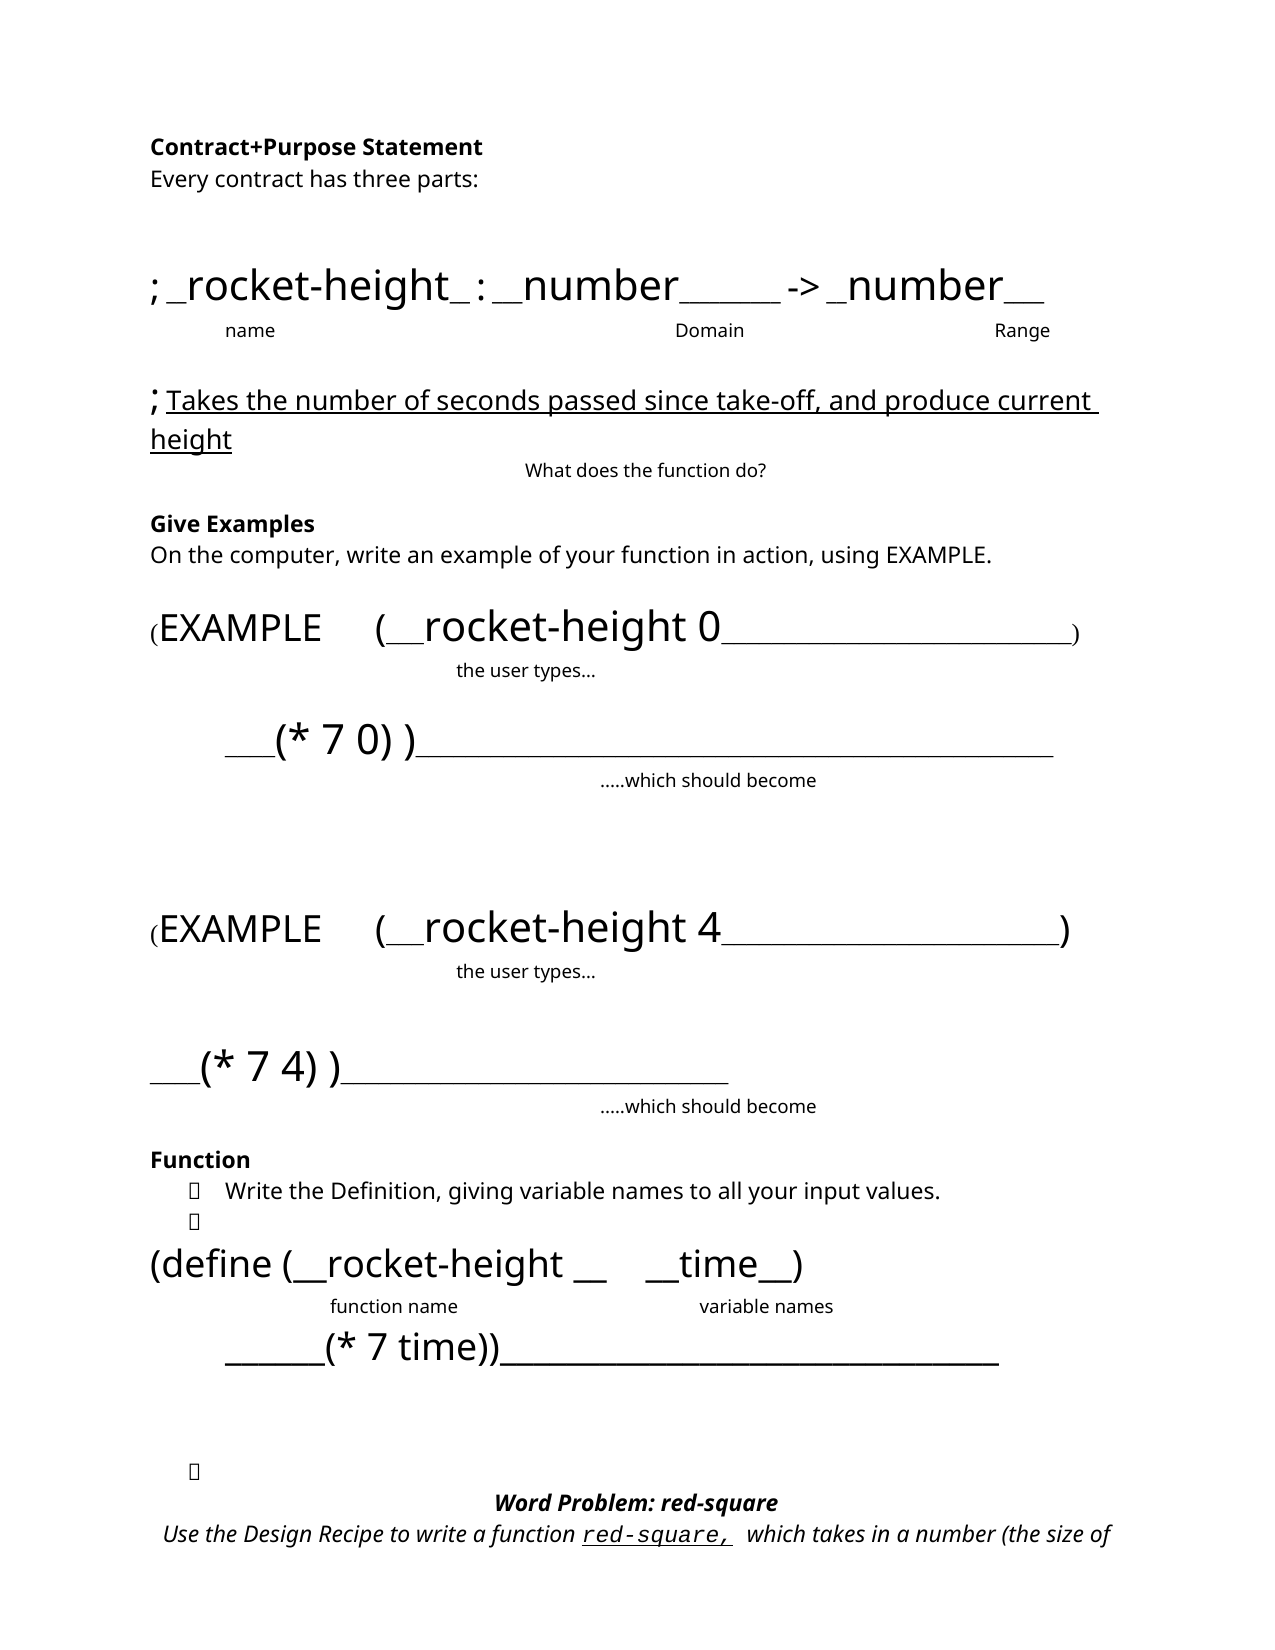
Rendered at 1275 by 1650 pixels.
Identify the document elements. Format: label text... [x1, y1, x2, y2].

text Function [150, 1144, 1125, 1175]
text ______(* 7 time))______________________________ [150, 1320, 1125, 1371]
text What does the function do? [150, 458, 1125, 483]
text ; __rocket-height__ : ___number__________ -> __number____ [150, 256, 1125, 313]
text Every contract has three parts: [150, 162, 1125, 194]
text Word Problem: red-square [150, 1487, 1125, 1518]
text the user types… [375, 653, 1125, 685]
text (EXAMPLE (___rocket-height 0____________________________) [150, 597, 1125, 653]
text (define (__rocket-height __ __time__) [150, 1237, 1125, 1288]
text function name variable names [150, 1288, 1125, 1320]
text Give Examples [150, 508, 1125, 539]
text name Domain Range [150, 313, 1125, 344]
text ..…which should become [525, 1093, 1125, 1119]
text ..…which should become [525, 767, 1125, 792]
text ____(* 7 0) )___________________________________________________ [150, 710, 1125, 767]
text Contract+Purpose Statement [150, 131, 1125, 162]
text ; Takes the number of seconds passed since take-off, and produce current height [150, 370, 1125, 458]
text Use the Design Recipe to write a function red-square, which takes in a number (the size of [150, 1518, 1125, 1550]
text Design Recipe [150, 1405, 1125, 1456]
text ____(* 7 4) )_______________________________ [150, 1036, 1125, 1093]
text the user types… [375, 954, 1125, 985]
text (EXAMPLE (___rocket-height 4___________________________) [150, 897, 1125, 954]
list Write the Definition, giving variable names to all your input values. [187, 1175, 1125, 1206]
text On the computer, write an example of your function in action, using EXAMPLE. [150, 539, 1125, 571]
